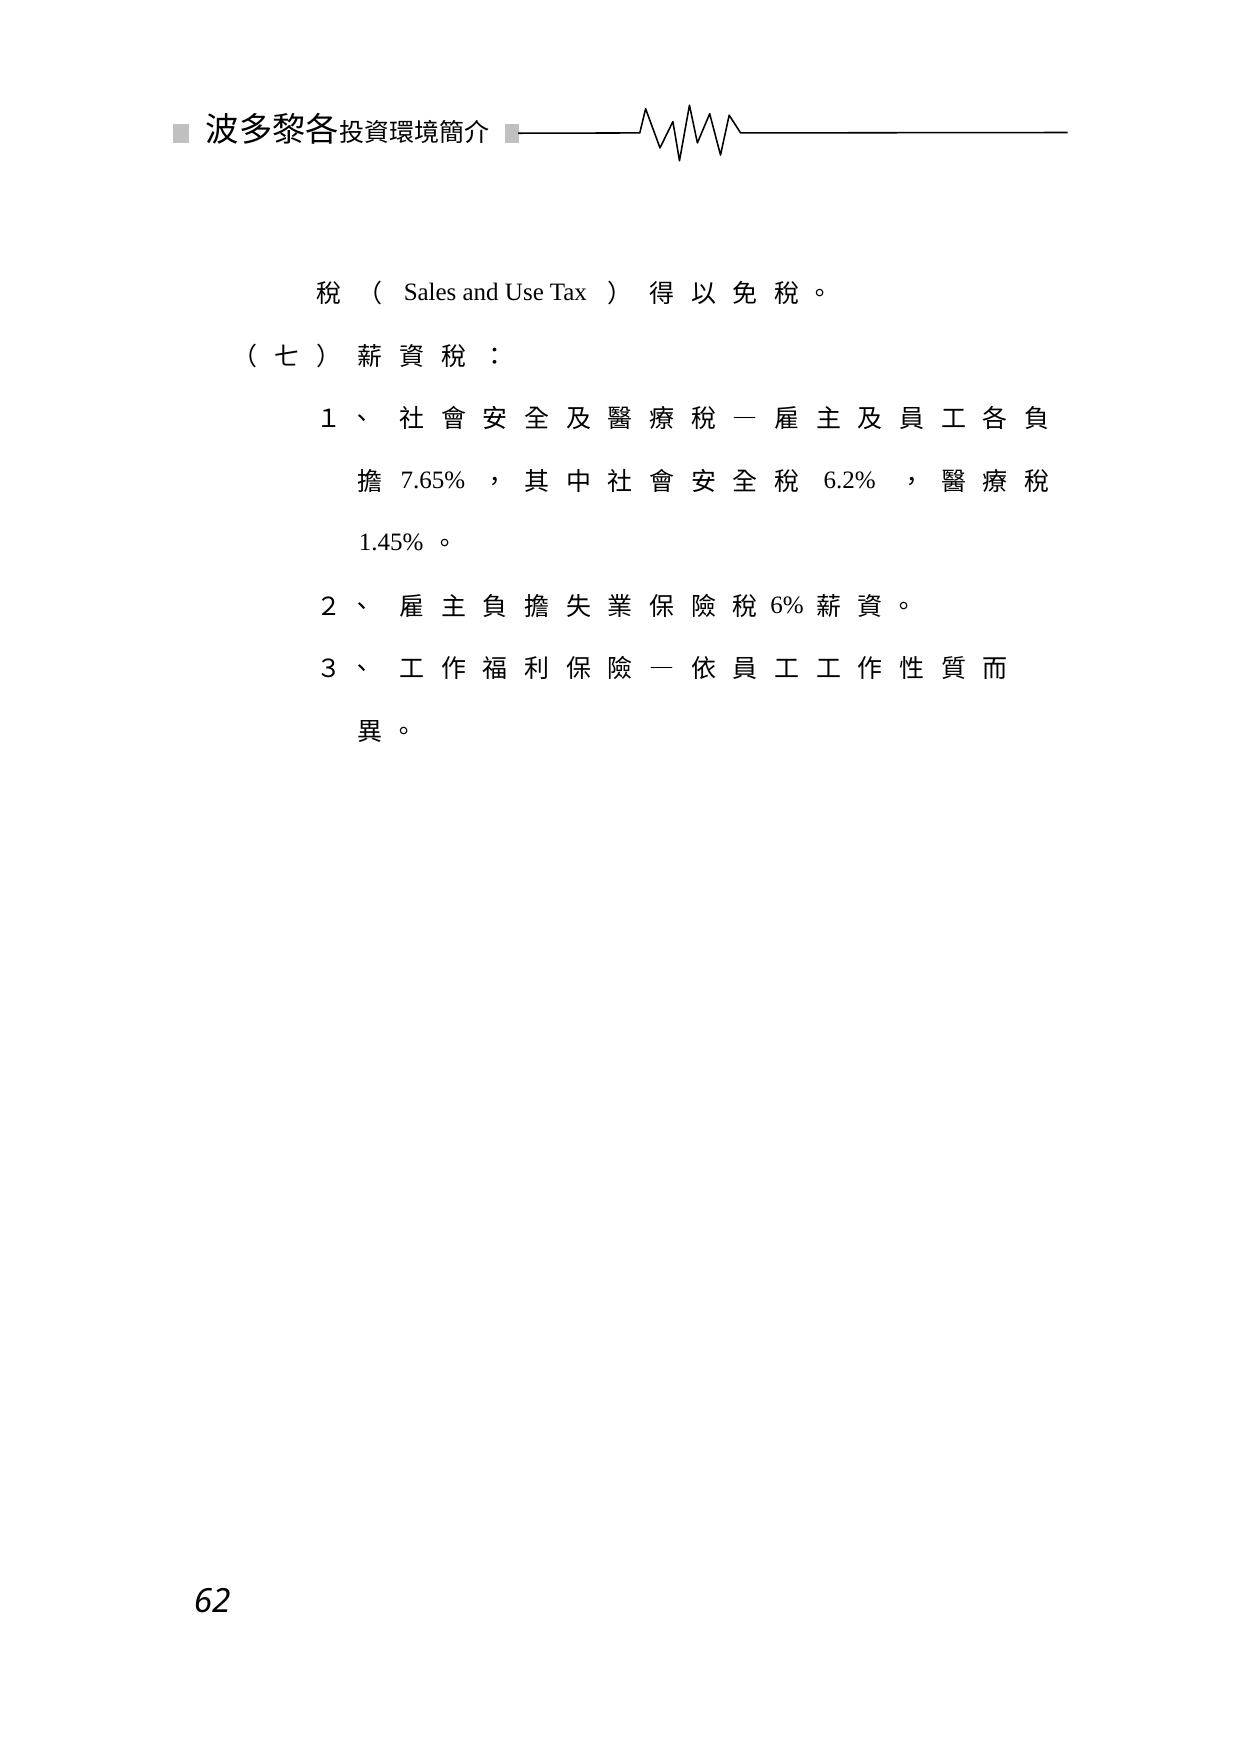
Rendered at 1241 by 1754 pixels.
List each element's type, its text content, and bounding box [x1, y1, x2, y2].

text 稅（Sales and Use Tax）得以免稅。 [207, 250, 1058, 313]
text １、社會安全及醫療稅—雇主及員工各負擔7.65%，其中社會安全稅6.2%，醫療稅1.45%。 [281, 375, 1058, 563]
text ２、雇主負擔失業保險稅6%薪資。 [281, 563, 1058, 625]
text ３、工作福利保險—依員工工作性質而異。 [281, 625, 1058, 750]
text （七）薪資稅： [207, 313, 1058, 375]
